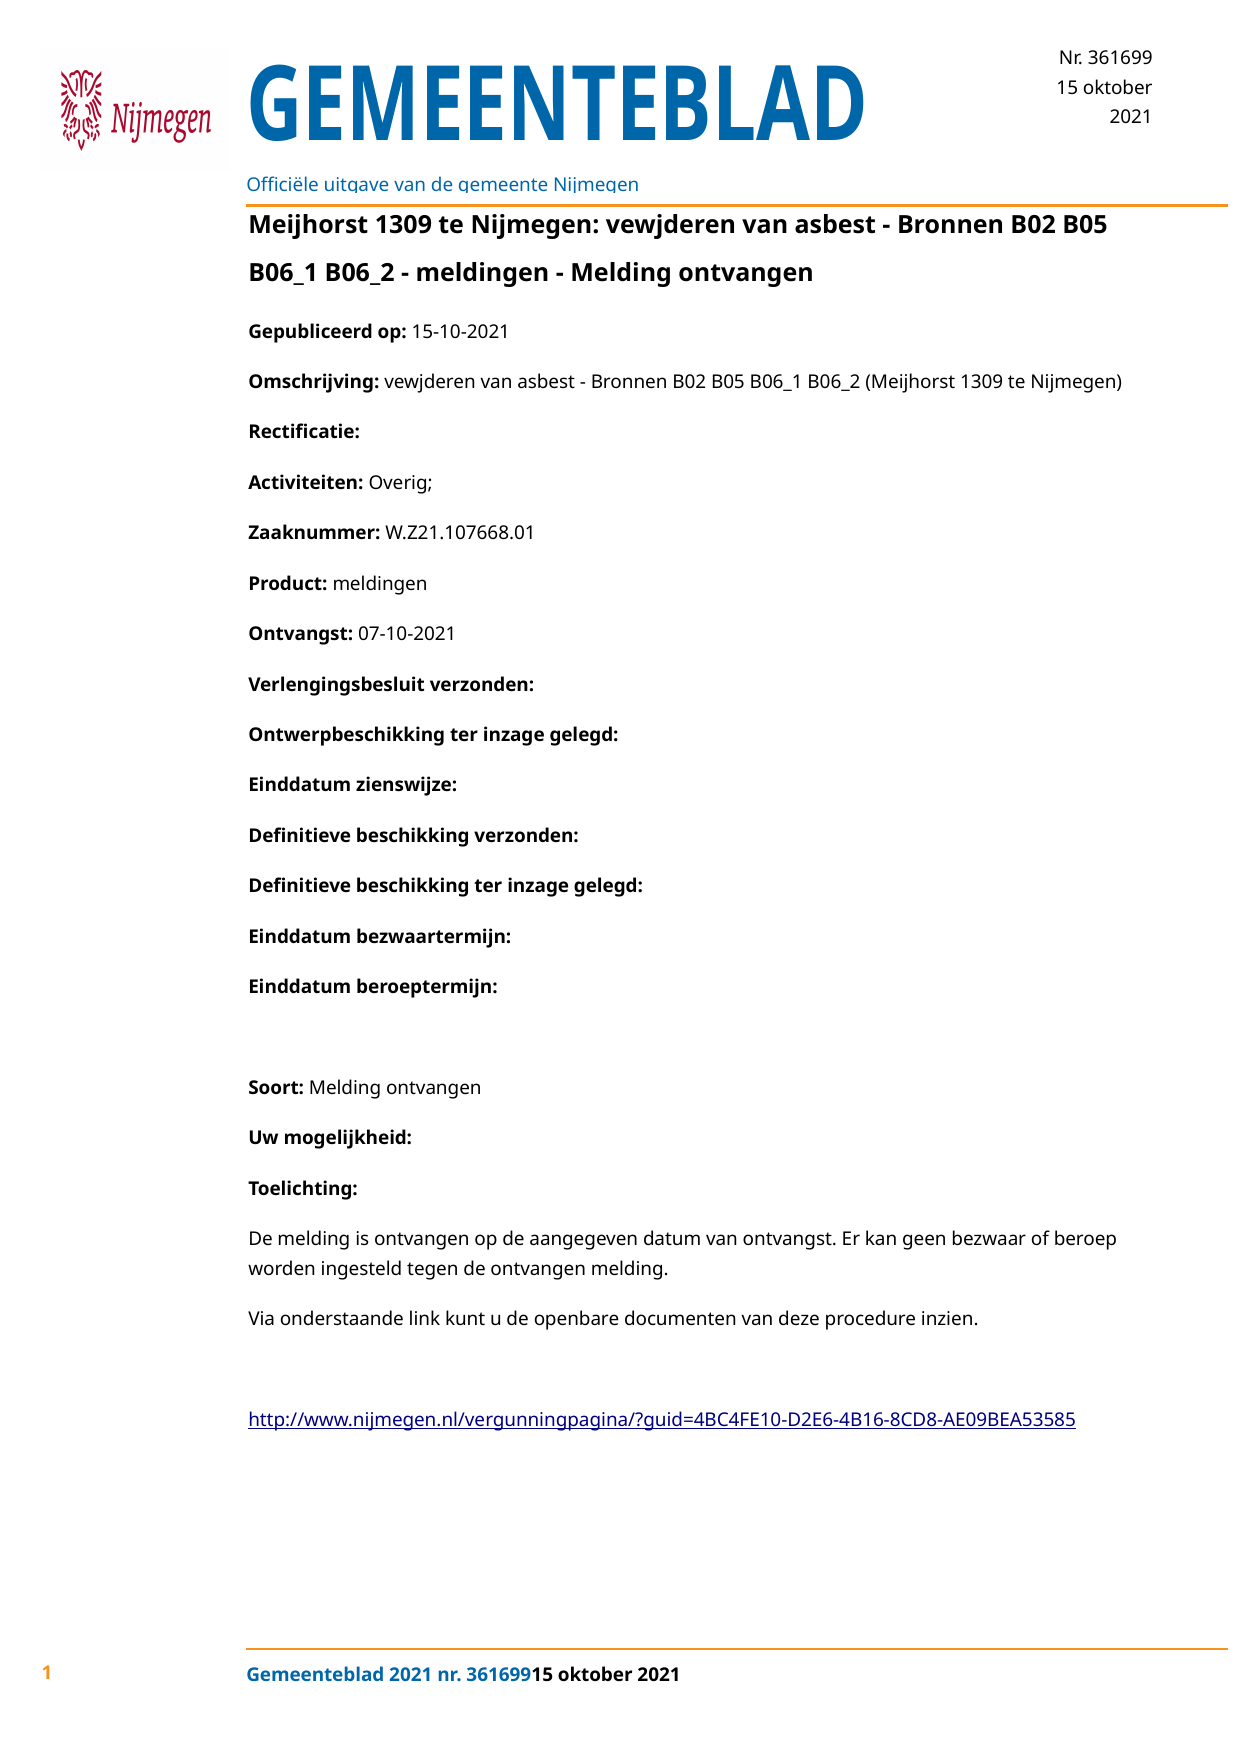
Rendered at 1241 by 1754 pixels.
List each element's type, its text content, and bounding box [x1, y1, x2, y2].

text Product: meldingen [248, 570, 1152, 596]
text Zaaknummer: W.Z21.107668.01 [248, 519, 1152, 545]
text Verlengingsbesluit verzonden: [248, 671, 1152, 697]
text Einddatum zienswijze: [248, 772, 1152, 797]
text Definitieve beschikking verzonden: [248, 822, 1152, 848]
text Ontwerpbeschikking ter inzage gelegd: [248, 721, 1152, 747]
text Soort: Melding ontvangen [248, 1074, 1152, 1100]
text Meijhorst 1309 te Nijmegen: vewjderen van asbest - Bronnen B02 B05 B06_1 B06_2 - meldingen - Melding ontvangen [248, 207, 1152, 288]
text Activiteiten: Overig; [248, 469, 1152, 495]
text Definitieve beschikking ter inzage gelegd: [248, 872, 1152, 898]
text Ontvangst: 07-10-2021 [248, 620, 1152, 646]
text Einddatum beroeptermijn: [248, 973, 1152, 999]
text Rectificatie: [248, 419, 1152, 444]
text Omschrijving: vewjderen van asbest - Bronnen B02 B05 B06_1 B06_2 (Meijhorst 1309 te Nijmegen) [248, 368, 1152, 394]
text http://www.nijmegen.nl/vergunningpagina/?guid=4BC4FE10-D2E6-4B16-8CD8-AE09BEA53585 [248, 1406, 1152, 1432]
text Toelichting: [248, 1175, 1152, 1201]
text De melding is ontvangen op de aangegeven datum van ontvangst. Er kan geen bezwaar of beroep worden ingesteld tegen de ontvangen melding. [248, 1225, 1152, 1281]
text Uw mogelijkheid: [248, 1124, 1152, 1150]
picture [41, 47, 231, 172]
text Via onderstaande link kunt u de openbare documenten van deze procedure inzien. [248, 1305, 1152, 1331]
text Gepubliceerd op: 15-10-2021 [248, 318, 1152, 344]
text Einddatum bezwaartermijn: [248, 923, 1152, 949]
